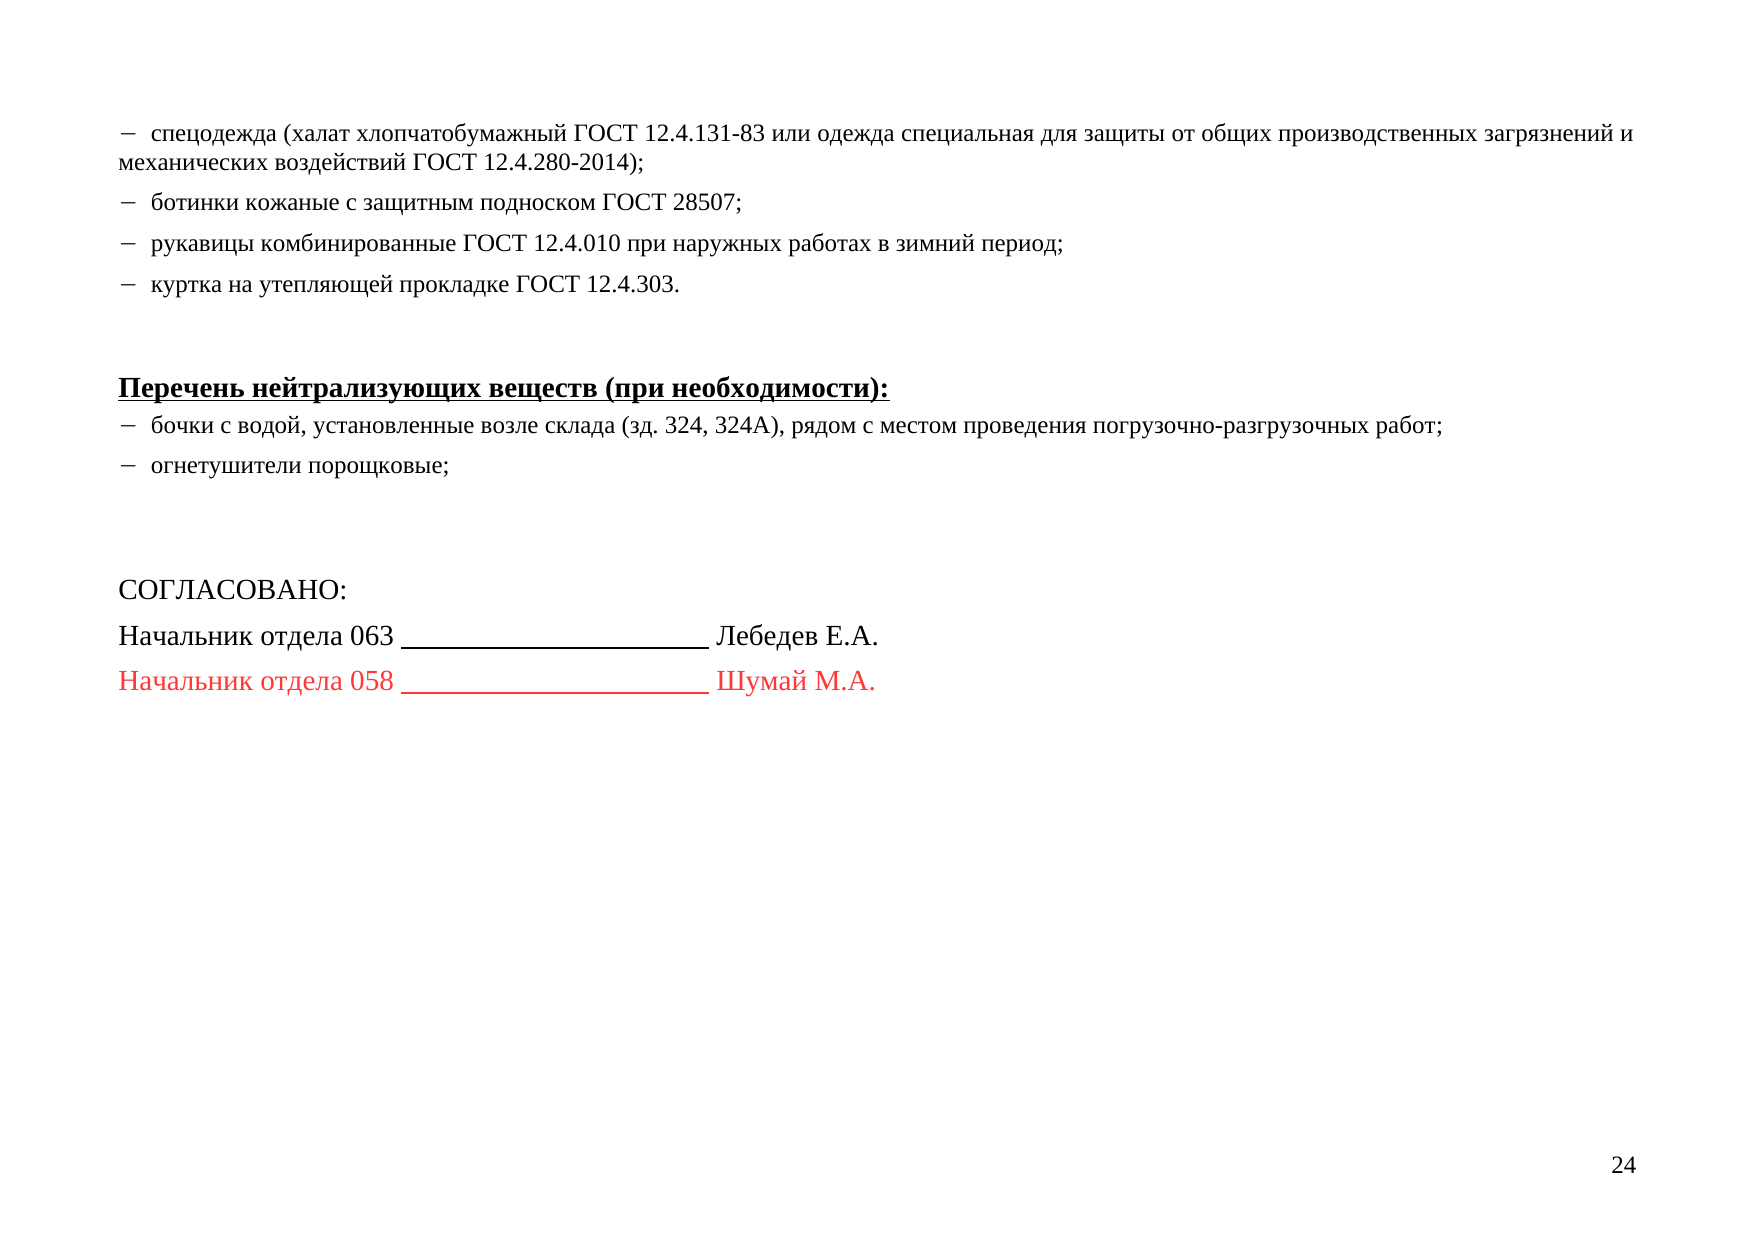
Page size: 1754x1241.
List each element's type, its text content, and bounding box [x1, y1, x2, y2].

list огнетушители порощковые; [118, 451, 1636, 479]
list спецодежда (халат хлопчатобумажный ГОСТ 12.4.131-83 или одежда специальная для защиты от общих производственных загрязнений и механических воздействий ГОСТ 12.4.280-2014); [118, 118, 1636, 176]
list рукавицы комбинированные ГОСТ 12.4.010 при наружных работах в зимний период; [118, 228, 1636, 257]
text Начальник отдела 058 Шумай М.А. [118, 663, 1636, 697]
list куртка на утепляющей прокладке ГОСТ 12.4.303. [118, 269, 1636, 297]
list бочки с водой, установленные возле склада (зд. 324, 324А), рядом с местом проведения погрузочно-разгрузочных работ; [118, 410, 1636, 439]
text Начальник отдела 063 Лебедев Е.А. [118, 618, 1636, 651]
list ботинки кожаные с защитным подноском ГОСТ 28507; [118, 187, 1636, 216]
text Перечень нейтрализующих веществ (при необходимости): [118, 371, 1636, 404]
text СОГЛАСОВАНО: [118, 572, 1636, 606]
